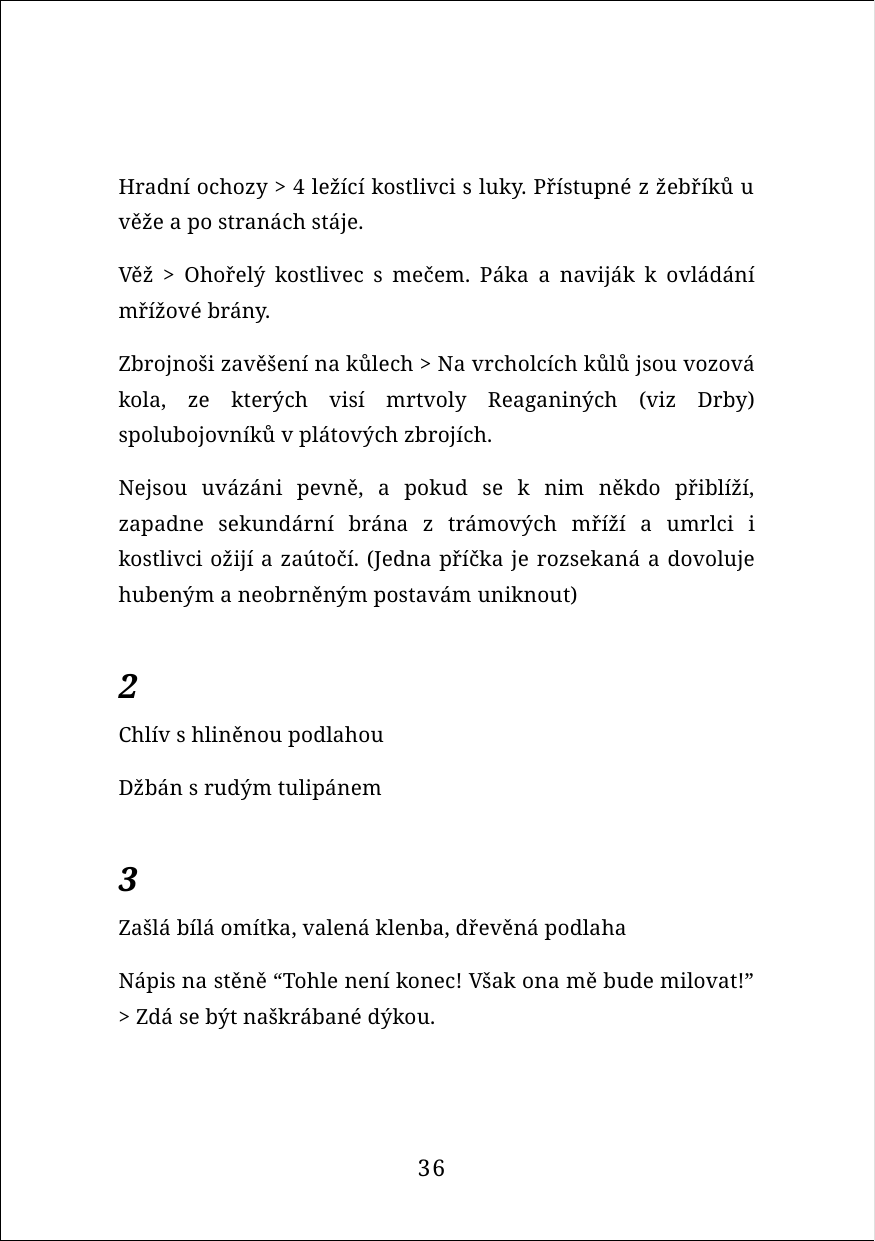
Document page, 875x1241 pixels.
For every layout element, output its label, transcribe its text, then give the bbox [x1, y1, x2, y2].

subtitle 3 [118, 856, 756, 902]
text Nejsou uvázáni pevně, a pokud se k nim někdo přiblíží, zapadne sekundární brána z trámových mříží a umrlci i kostlivci ožijí a zaútočí. (Jedna příčka je rozsekaná a dovoluje hubeným a neobrněným postavám uniknout) [118, 473, 756, 608]
text Zbrojnoši zavěšení na kůlech > Na vrcholcích kůlů jsou vozová kola, ze kterých visí mrtvoly Reaganiných (viz Drby) spolubojovníků v plátových zbrojích. [118, 349, 756, 449]
text Věž > Ohořelý kostlivec s mečem. Páka a naviják k ovládání mřížové brány. [118, 261, 756, 324]
text Džbán s rudým tulipánem [118, 773, 756, 802]
text Hradní ochozy > 4 ležící kostlivci s luky. Přístupné z žebříků u věže a po stranách stáje. [118, 172, 756, 236]
text Zašlá bílá omítka, valená klenba, dřevěná podlaha [118, 913, 756, 942]
text Chlív s hliněnou podlahou [118, 720, 756, 748]
text Nápis na stěně “Tohle není konec! Však ona mě bude milovat!” > Zdá se být naškrábané dýkou. [118, 967, 756, 1031]
subtitle 2 [118, 663, 756, 708]
